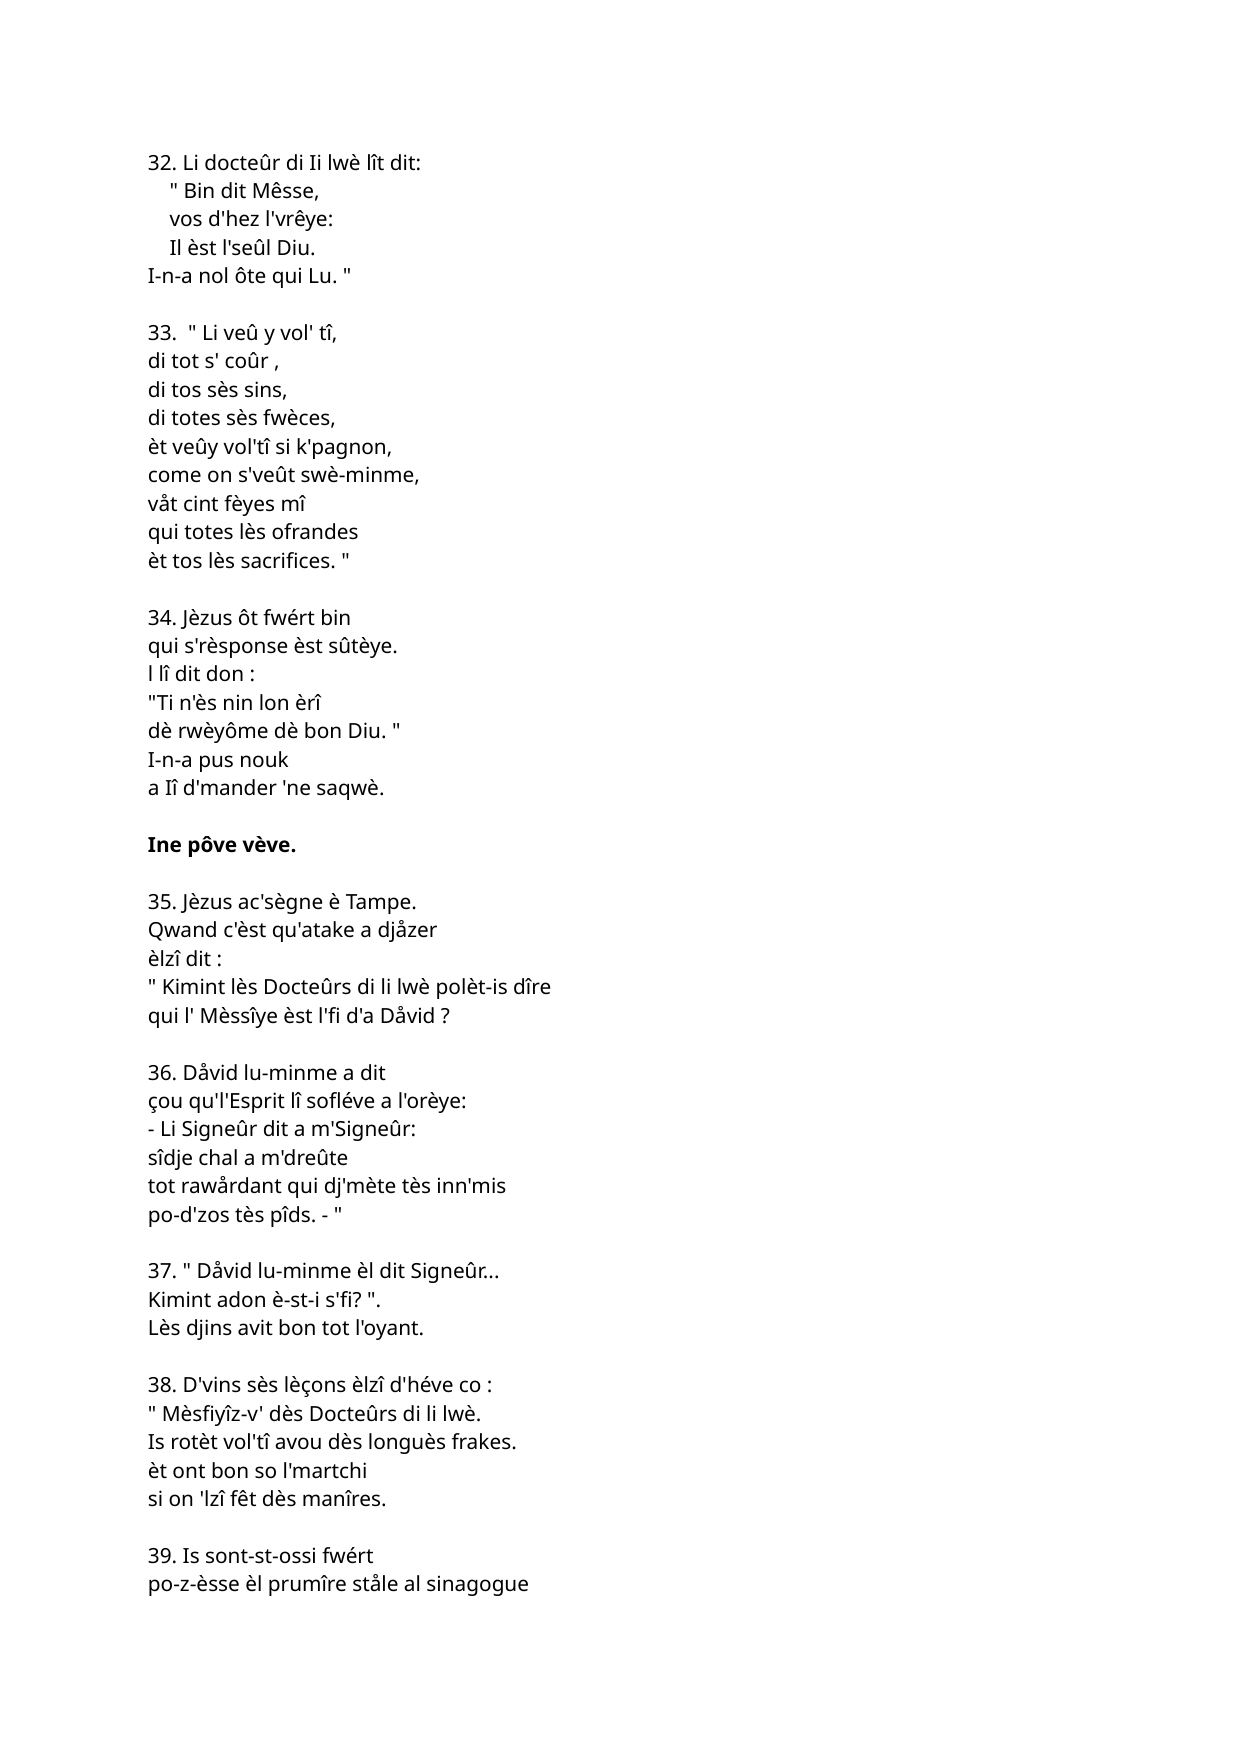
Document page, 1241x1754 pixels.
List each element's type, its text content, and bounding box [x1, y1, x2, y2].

text 34. Jèzus ôt fwért bin [148, 603, 1093, 631]
text Lès djins avit bon tot l'oyant. [148, 1313, 1093, 1342]
text 36. Dåvid lu-minme a dit [148, 1058, 1093, 1086]
text 33. " Li veû y vol' tî, [148, 318, 1093, 347]
text Kimint adon è-st-i s'fi? ". [148, 1285, 1093, 1313]
text Il èst l'seûl Diu. [148, 233, 1093, 261]
text 37. " Dåvid lu-minme èl dit Signeûr... [148, 1257, 1093, 1285]
text çou qu'l'Esprit lî sofléve a l'orèye: [148, 1086, 1093, 1114]
text " Kimint lès Docteûrs di li lwè polèt-is dîre [148, 972, 1093, 1001]
text 38. D'vins sès lèçons èlzî d'héve co : [148, 1370, 1093, 1399]
text "Ti n'ès nin lon èrî [148, 688, 1093, 716]
text di totes sès fwèces, [148, 403, 1093, 432]
text dè rwèyôme dè bon Diu. " [148, 716, 1093, 745]
text èt veûy vol'tî si k'pagnon, [148, 432, 1093, 460]
text l lî dit don : [148, 659, 1093, 688]
text 32. Li docteûr di Ii lwè lît dit: [148, 148, 1093, 176]
text sîdje chal a m'dreûte [148, 1143, 1093, 1171]
text I-n-a pus nouk [148, 745, 1093, 773]
text vos d'hez l'vrêye: [148, 204, 1093, 233]
text tot rawårdant qui dj'mète tès inn'mis [148, 1171, 1093, 1200]
text èt tos lès sacrifices. " [148, 546, 1093, 574]
text 39. Is sont-st-ossi fwért [148, 1541, 1093, 1569]
text Is rotèt vol'tî avou dès longuès frakes. [148, 1427, 1093, 1456]
text qui s'rèsponse èst sûtèye. [148, 631, 1093, 659]
text po-d'zos tès pîds. - " [148, 1200, 1093, 1228]
text " Mèsfiyîz-v' dès Docteûrs di li lwè. [148, 1399, 1093, 1427]
text di tos sès sins, [148, 375, 1093, 403]
text èt ont bon so l'martchi [148, 1456, 1093, 1484]
text 35. Jèzus ac'sègne è Tampe. [148, 887, 1093, 915]
text si on 'lzî fêt dès manîres. [148, 1484, 1093, 1513]
text come on s'veût swè-minme, [148, 460, 1093, 489]
text èlzî dit : [148, 944, 1093, 972]
text " Bin dit Mêsse, [148, 176, 1093, 204]
text po-z-èsse èl prumîre ståle al sinagogue [148, 1569, 1093, 1598]
text qui l' Mèssîye èst l'fi d'a Dåvid ? [148, 1001, 1093, 1029]
text qui totes lès ofrandes [148, 517, 1093, 546]
text våt cint fèyes mî [148, 489, 1093, 517]
text a Iî d'mander 'ne saqwè. [148, 773, 1093, 802]
text Qwand c'èst qu'atake a djåzer [148, 915, 1093, 944]
text I-n-a nol ôte qui Lu. " [148, 261, 1093, 290]
text Ine pôve vève. [148, 830, 1093, 858]
text di tot s' coûr , [148, 347, 1093, 375]
text - Li Signeûr dit a m'Signeûr: [148, 1114, 1093, 1143]
